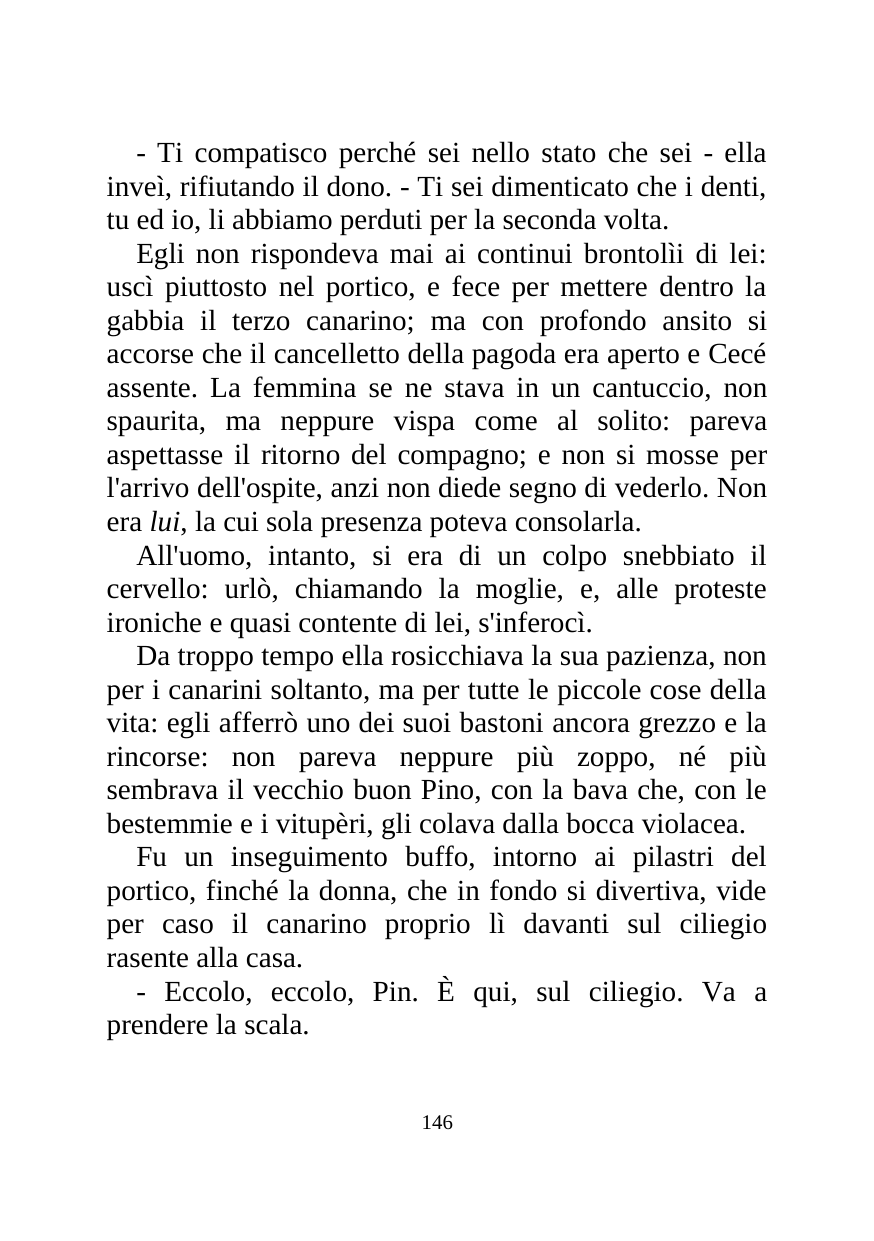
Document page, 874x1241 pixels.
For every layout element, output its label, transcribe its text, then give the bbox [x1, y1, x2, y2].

text Da troppo tempo ella rosicchiava la sua pazienza, non per i canarini soltanto, ma per tutte le piccole cose della vita: egli afferrò uno dei suoi bastoni ancora grezzo e la rincorse: non pareva neppure più zoppo, né più sembrava il vecchio buon Pino, con la bava che, con le bestemmie e i vitupèri, gli colava dalla bocca violacea. [106, 638, 768, 839]
text - Ti compatisco perché sei nello stato che sei - ella inveì, rifiutando il dono. - Ti sei dimenticato che i denti, tu ed io, li abbiamo perduti per la seconda volta. [106, 135, 768, 236]
text - Eccolo, eccolo, Pin. È qui, sul ciliegio. Va a prendere la scala. [106, 974, 768, 1041]
text Fu un inseguimento buffo, intorno ai pilastri del portico, finché la donna, che in fondo si divertiva, vide per caso il canarino proprio lì davanti sul ciliegio rasente alla casa. [106, 839, 768, 974]
text Egli non rispondeva mai ai continui brontolìi di lei: uscì piuttosto nel portico, e fece per mettere dentro la gabbia il terzo canarino; ma con profondo ansito si accorse che il cancelletto della pagoda era aperto e Cecé assente. La femmina se ne stava in un cantuccio, non spaurita, ma neppure vispa come al solito: pareva aspettasse il ritorno del compagno; e non si mosse per l'arrivo dell'ospite, anzi non diede segno di vederlo. Non era lui, la cui sola presenza poteva consolarla. [106, 236, 768, 538]
text All'uomo, intanto, si era di un colpo snebbiato il cervello: urlò, chiamando la moglie, e, alle proteste ironiche e quasi contente di lei, s'inferocì. [106, 538, 768, 638]
